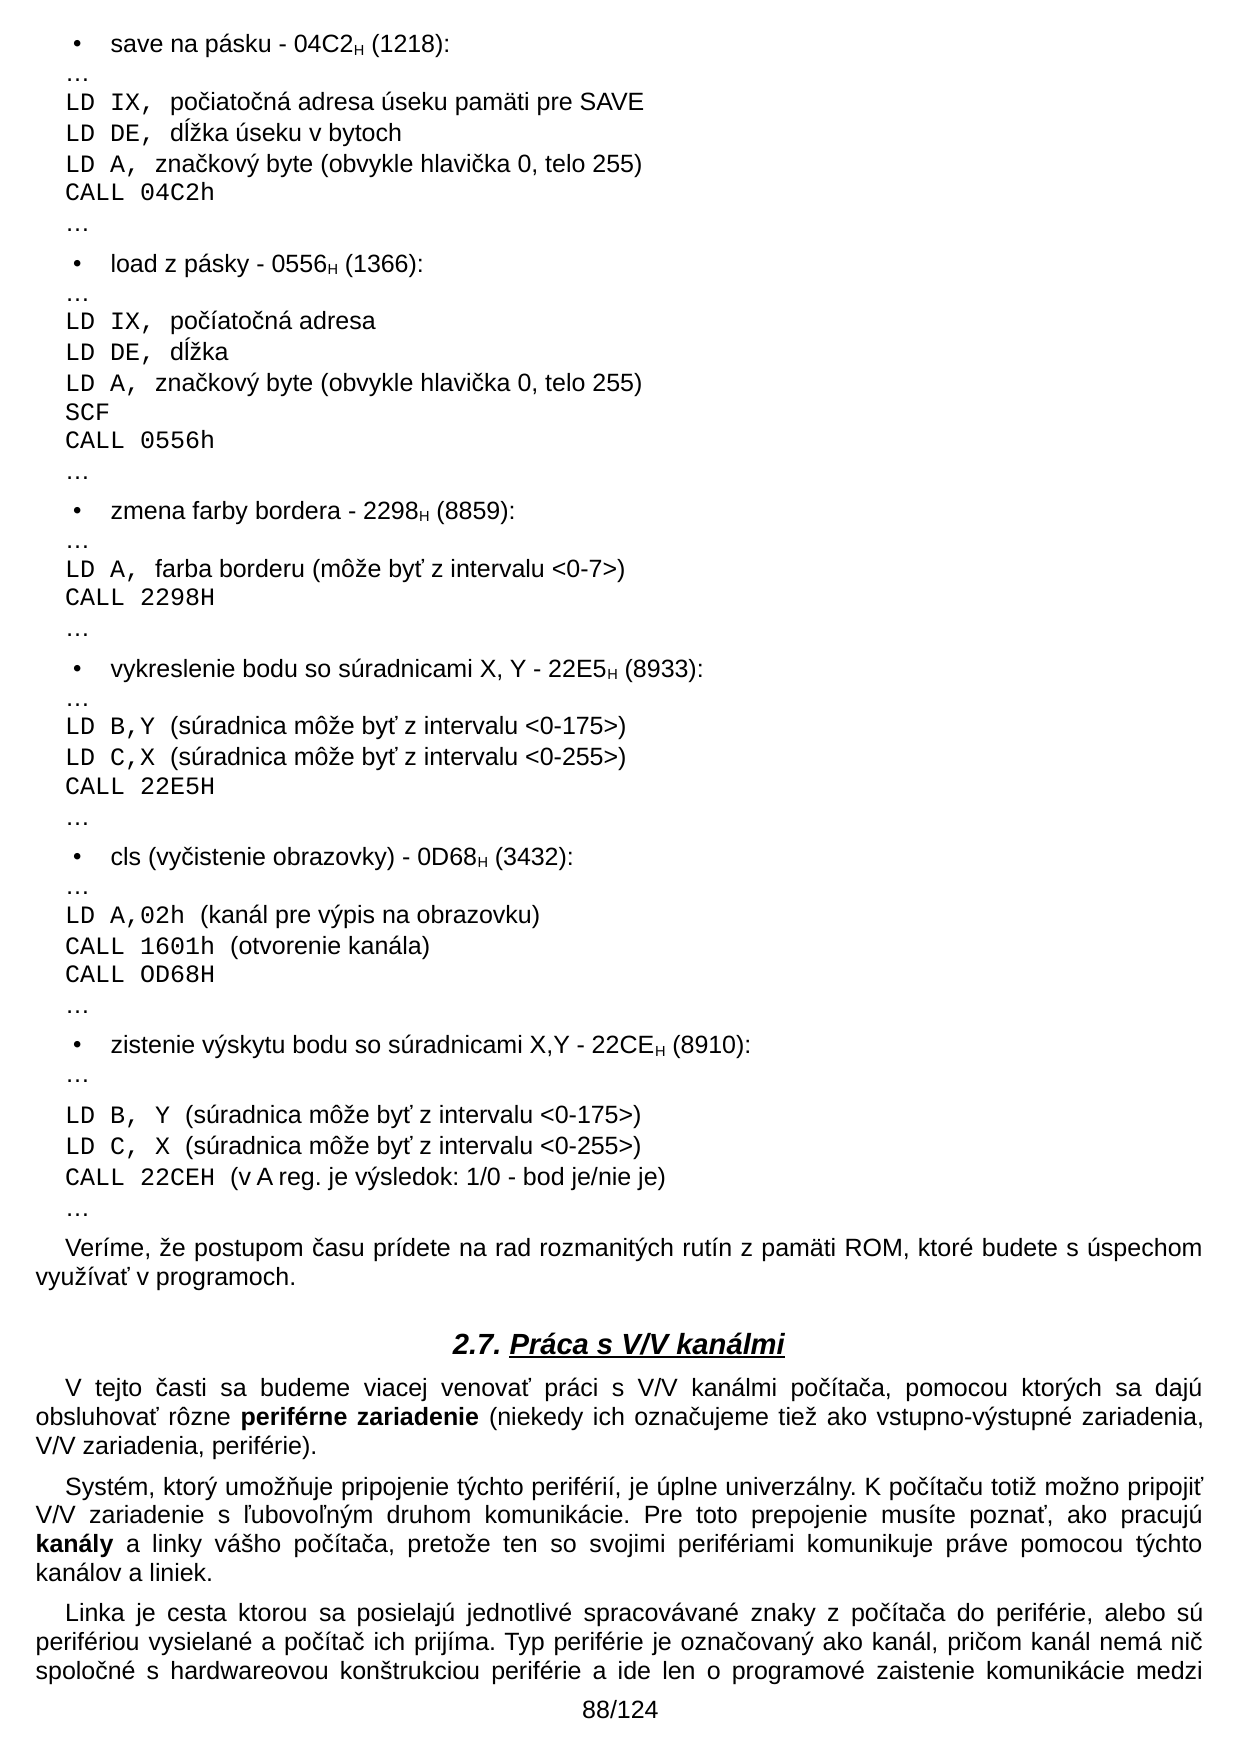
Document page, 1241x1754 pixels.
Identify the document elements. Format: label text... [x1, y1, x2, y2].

list vykreslenie bodu so súradnicami X, Y - 22E5H (8933): [73, 654, 1205, 683]
text … [35, 278, 1205, 306]
text … [35, 525, 1205, 554]
text SCF [35, 399, 1205, 427]
text Veríme, že postupom času prídete na rad rozmanitých rutín z pamäti ROM, ktoré budete s úspechom využívať v programoch. [35, 1233, 1205, 1291]
text CALL 22E5H [35, 773, 1205, 802]
text CALL 2298H [35, 585, 1205, 613]
text V tejto časti sa budeme viacej venovať práci s V/V kanálmi počítača, pomocou ktorých sa dajú obsluhovať rôzne periférne zariadenie (niekedy ich označujeme tiež ako vstupno-výstupné zariadenia, V/V zariadenia, periférie). [35, 1373, 1205, 1460]
text Linka je cesta ktorou sa posielajú jednotlivé spracovávané znaky z počítača do periférie, alebo sú perifériou vysielané a počítač ich prijíma. Typ periférie je označovaný ako kanál, pričom kanál nemá nič spoločné s hardwareovou konštrukciou periférie a ide len o programové zaistenie komunikácie medzi [35, 1598, 1205, 1684]
text … [35, 208, 1205, 237]
text CALL OD68H [35, 962, 1205, 990]
text LD IX, počíatočná adresa [35, 306, 1205, 337]
text … [35, 456, 1205, 484]
text CALL 1601h (otvorenie kanála) [35, 931, 1205, 962]
text CALL 04C2h [35, 180, 1205, 208]
list cls (vyčistenie obrazovky) - 0D68H (3432): [73, 842, 1205, 871]
text … [35, 1193, 1205, 1221]
text CALL 0556h [35, 427, 1205, 456]
text … [35, 613, 1205, 642]
text LD DE, dĺžka [35, 337, 1205, 368]
list load z pásky - 0556H (1366): [73, 249, 1205, 278]
text LD IX, počiatočná adresa úseku pamäti pre SAVE [35, 87, 1205, 118]
text LD A,02h (kanál pre výpis na obrazovku) [35, 900, 1205, 931]
text LD A, značkový byte (obvykle hlavička 0, telo 255) [35, 368, 1205, 399]
text … [35, 990, 1205, 1019]
text LD B, Y (súradnica môže byť z intervalu <0-175>) [35, 1100, 1205, 1131]
text CALL 22CEH (v A reg. je výsledok: 1/0 - bod je/nie je) [35, 1162, 1205, 1193]
list zistenie výskytu bodu so súradnicami X,Y - 22CEH (8910): [73, 1030, 1205, 1059]
text … [35, 58, 1205, 87]
text LD DE, dĺžka úseku v bytoch [35, 118, 1205, 149]
text … [35, 802, 1205, 830]
text LD C,X (súradnica môže byť z intervalu <0-255>) [35, 742, 1205, 773]
text LD C, X (súradnica môže byť z intervalu <0-255>) [35, 1131, 1205, 1162]
text LD B,Y (súradnica môže byť z intervalu <0-175>) [35, 711, 1205, 742]
text … [35, 871, 1205, 900]
list save na pásku - 04C2H (1218): [73, 29, 1205, 58]
text … [35, 1059, 1205, 1088]
text LD A, farba borderu (môže byť z intervalu <0-7>) [35, 554, 1205, 585]
text Systém, ktorý umožňuje pripojenie týchto periférií, je úplne univerzálny. K počítaču totiž možno pripojiť V/V zariadenie s ľubovoľným druhom komunikácie. Pre toto prepojenie musíte poznať, ako pracujú kanály a linky vášho počítača, pretože ten so svojimi perifériami komunikuje práve pomocou týchto kanálov a liniek. [35, 1471, 1205, 1586]
text LD A, značkový byte (obvykle hlavička 0, telo 255) [35, 149, 1205, 180]
text … [35, 683, 1205, 711]
list zmena farby bordera - 2298H (8859): [73, 496, 1205, 525]
subtitle Práca s V/V kanálmi [35, 1327, 1205, 1361]
